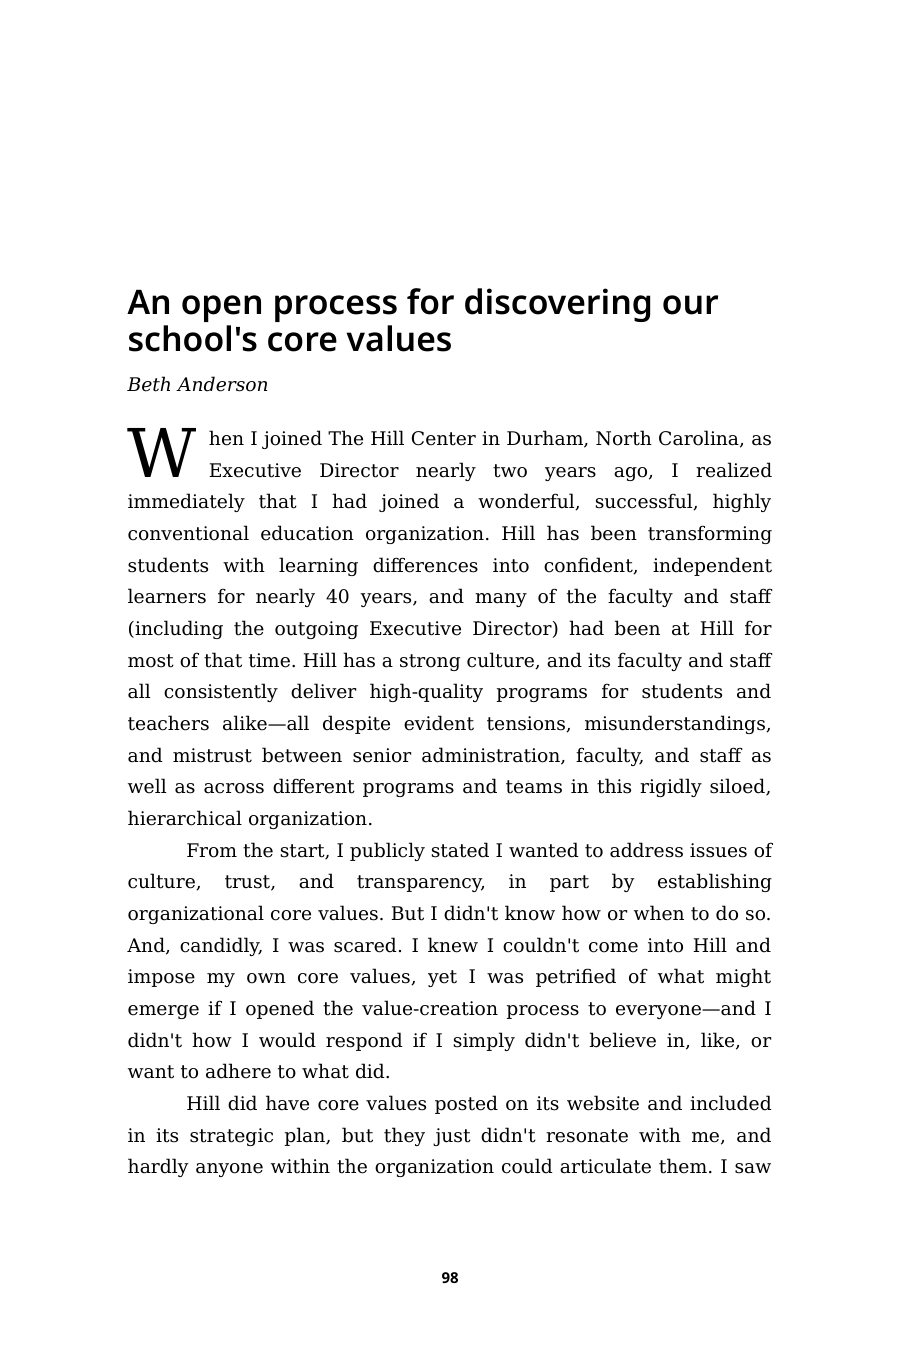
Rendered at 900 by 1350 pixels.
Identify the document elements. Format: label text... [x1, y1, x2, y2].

text From the start, I publicly stated I wanted to address issues of culture, trust, and transparency, in part by establishing organizational core values. But I didn't know how or when to do so. And, candidly, I was scared. I knew I couldn't come into Hill and impose my own core values, yet I was petrified of what might emerge if I opened the value-creation process to everyone—and I didn't how I would respond if I simply didn't believe in, like, or want to adhere to what did. [127, 840, 772, 1083]
text Beth Anderson [127, 374, 772, 396]
text Hill did have core values posted on its website and included in its strategic plan, but they just didn't resonate with me, and hardly anyone within the organization could articulate them. I saw [127, 1093, 772, 1178]
subtitle An open process for discovering our school's core values [127, 283, 772, 361]
text When I joined The Hill Center in Durham, North Carolina, as Executive Director nearly two years ago, I realized immediately that I had joined a wonderful, successful, highly conventional education organization. Hill has been transforming students with learning differences into confident, independent learners for nearly 40 years, and many of the faculty and staff (including the outgoing Executive Director) had been at Hill for most of that time. Hill has a strong culture, and its faculty and staff all consistently deliver high-quality programs for students and teachers alike—all despite evident tensions, misunderstandings, and mistrust between senior administration, faculty, and staff as well as across different programs and teams in this rigidly siloed, hierarchical organization. [127, 428, 772, 830]
